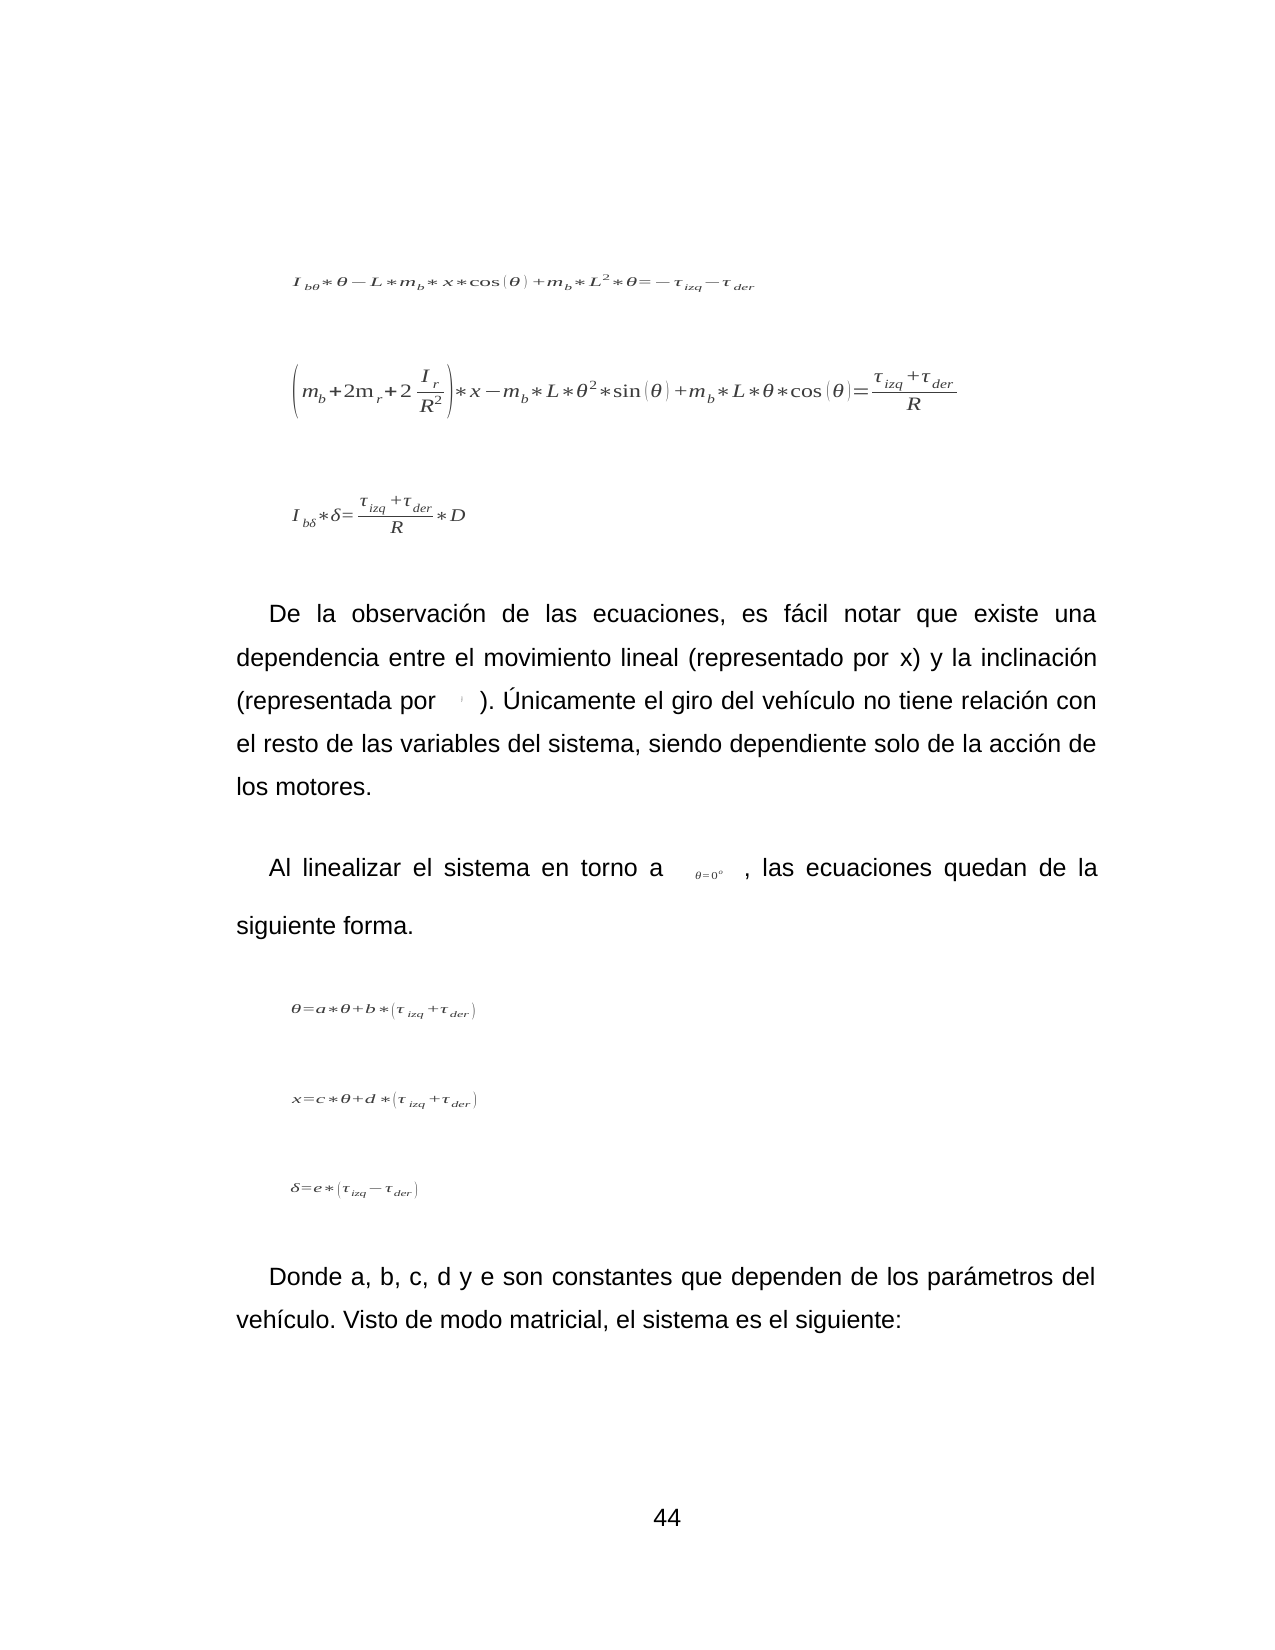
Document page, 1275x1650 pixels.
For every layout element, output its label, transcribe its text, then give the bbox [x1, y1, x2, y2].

text Al linealizar el sistema en torno a , las ecuaciones quedan de la siguiente forma. [236, 853, 1098, 940]
text Donde a, b, c, d y e son constantes que dependen de los parámetros del vehículo. Visto de modo matricial, el sistema es el siguiente: [236, 1262, 1098, 1333]
text De la observación de las ecuaciones, es fácil notar que existe una dependencia entre el movimiento lineal (representado por x) y la inclinación (representada por ). Únicamente el giro del vehículo no tiene relación con el resto de las variables del sistema, siendo dependiente solo de la acción de los motores. [236, 599, 1098, 801]
